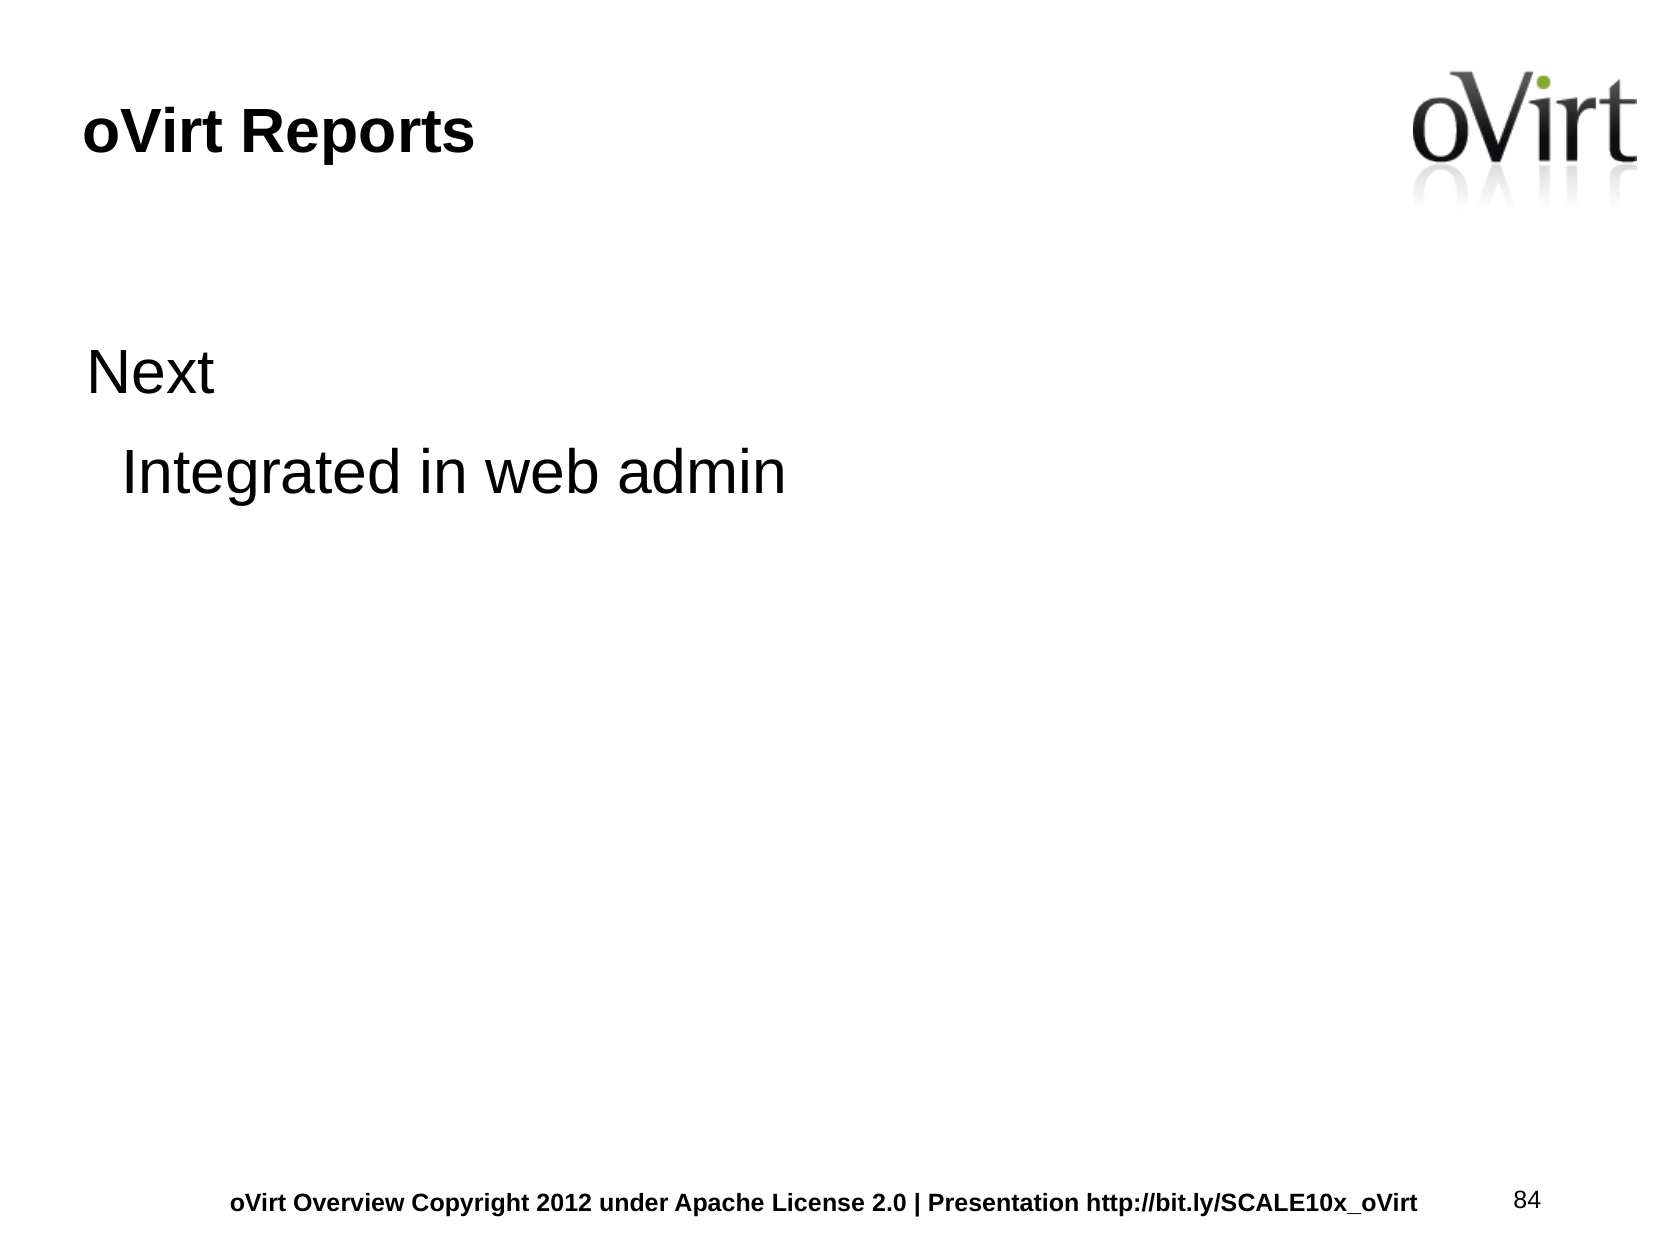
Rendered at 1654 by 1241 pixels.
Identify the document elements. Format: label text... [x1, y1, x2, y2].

title oVirt Reports [82, 37, 1303, 226]
list Next Integrated in web admin [86, 337, 1576, 526]
picture [1413, 63, 1637, 212]
